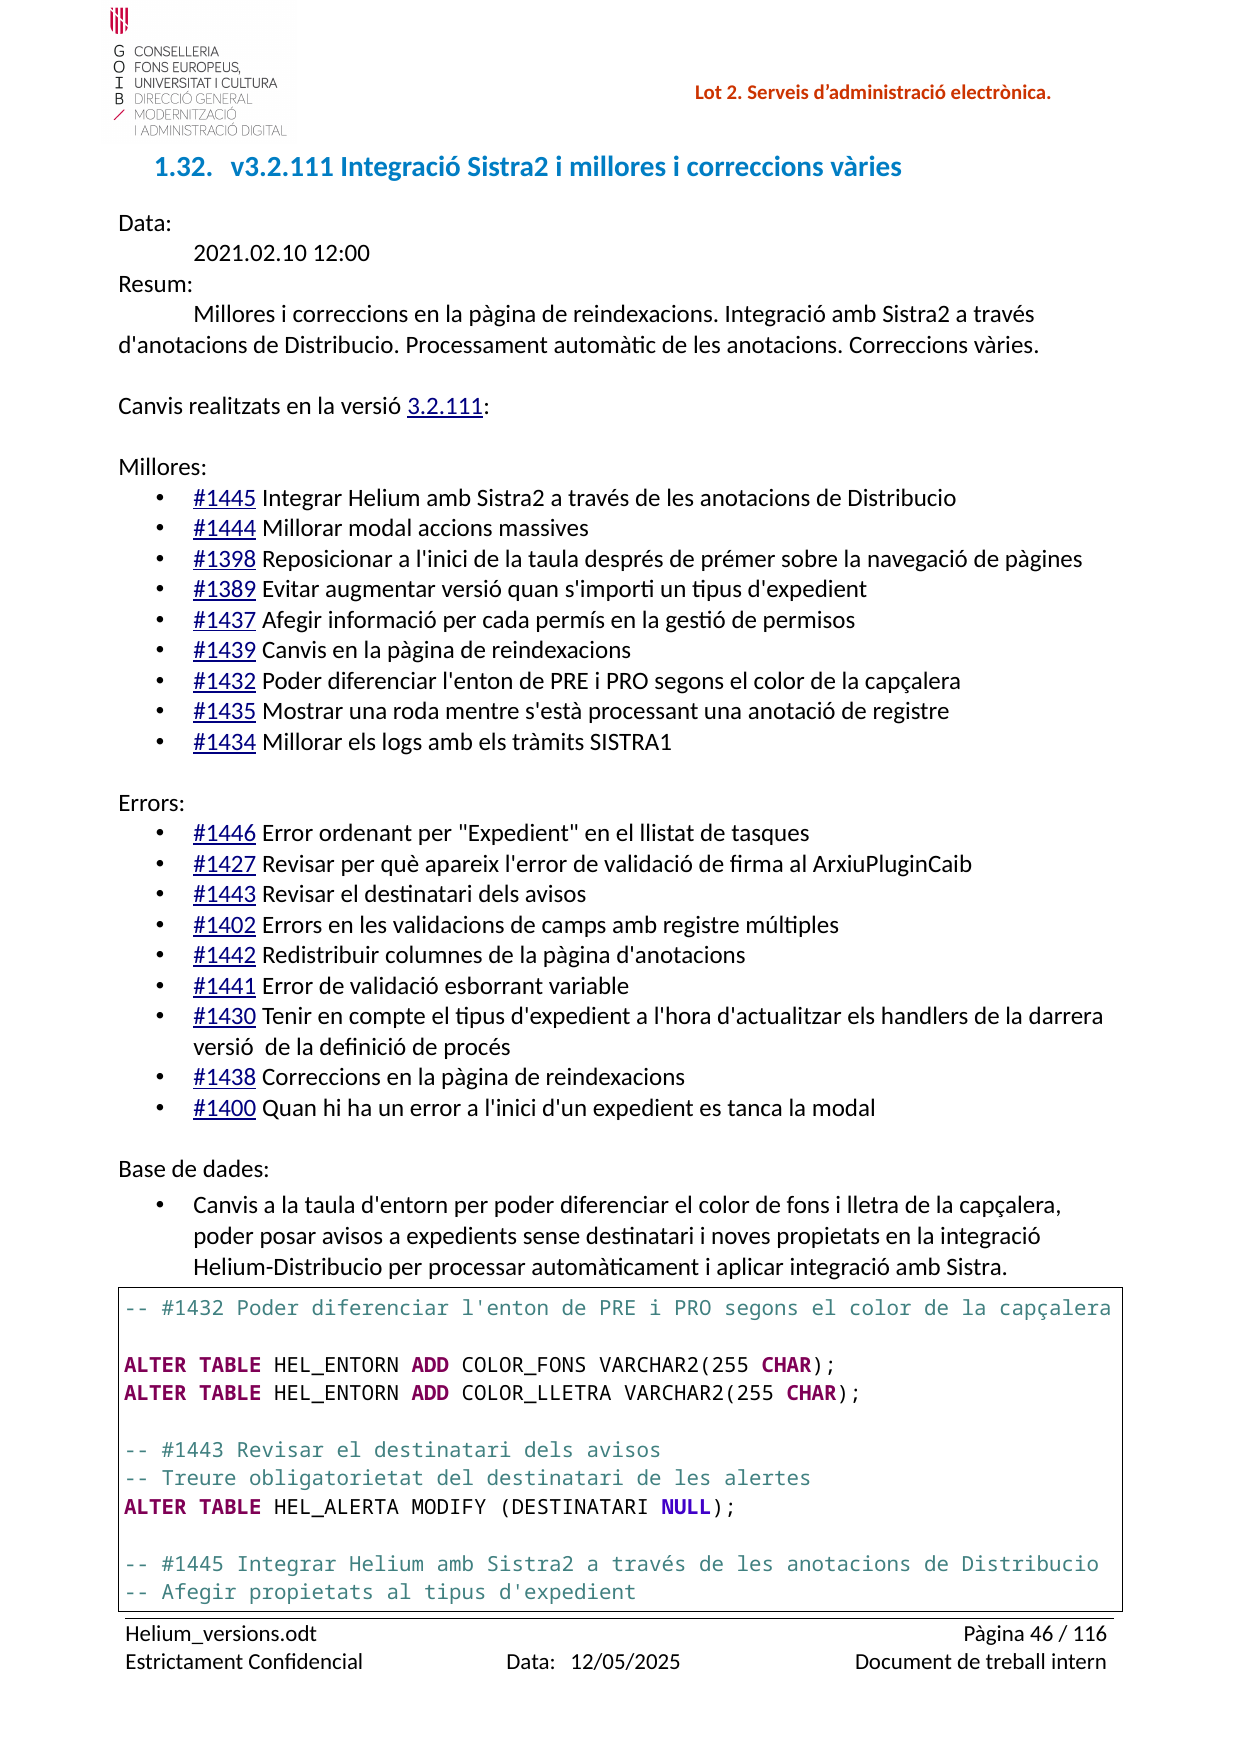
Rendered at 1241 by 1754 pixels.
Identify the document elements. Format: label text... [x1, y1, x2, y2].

list #1438 Correccions en la pàgina de reindexacions [156, 1062, 1122, 1092]
subtitle v3.2.111 Integració Sistra2 i millores i correccions vàries [153, 148, 1122, 183]
text Resum: [118, 268, 1122, 298]
list #1400 Quan hi ha un error a l'inici d'un expedient es tanca la modal [156, 1092, 1122, 1123]
text Millores i correccions en la pàgina de reindexacions. Integració amb Sistra2 a través d'anotacions de Distribucio. Processament automàtic de les anotacions. Correccions vàries. [118, 298, 1122, 359]
list #1445 Integrar Helium amb Sistra2 a través de les anotacions de Distribucio [156, 482, 1122, 512]
list #1389 Evitar augmentar versió quan s'importi un tipus d'expedient [156, 573, 1122, 604]
list #1446 Error ordenant per "Expedient" en el llistat de tasques [156, 817, 1122, 848]
text Canvis realitzats en la versió 3.2.111: [118, 390, 1122, 421]
table_header -- #1432 Poder diferenciar l'enton de PRE i PRO segons el color de la capçalera ALTER TABLE HEL_ENTORN ADD COLOR_FONS VARCHAR2(255 CHAR); ALTER TABLE HEL_ENTORN ADD COLOR_LLETRA VARCHAR2(255 CHAR); -- #1443 Revisar el destinatari dels avisos -- Treure obligatorietat del destinatari de les alertes ALTER TABLE HEL_ALERTA MODIFY (DESTINATARI NULL); -- #1445 Integrar Helium amb Sistra2 a través de les anotacions de Distribucio -- Afegir propietats al tipus d'expedient [119, 1288, 1122, 1611]
list #1427 Revisar per què apareix l'error de validació de firma al ArxiuPluginCaib [156, 848, 1122, 878]
list #1430 Tenir en compte el tipus d'expedient a l'hora d'actualitzar els handlers de la darrera versió de la definició de procés [156, 1001, 1122, 1062]
picture [100, 0, 297, 144]
list #1442 Redistribuir columnes de la pàgina d'anotacions [156, 939, 1122, 970]
text 2021.02.10 12:00 [118, 237, 1122, 268]
list Canvis a la taula d'entorn per poder diferenciar el color de fons i lletra de la capçalera, poder posar avisos a expedients sense destinatari i noves propietats en la integració Helium-Distribucio per processar automàticament i aplicar integració amb Sistra. [156, 1189, 1122, 1281]
text Errors: [118, 787, 1122, 817]
list #1398 Reposicionar a l'inici de la taula després de prémer sobre la navegació de pàgines [156, 543, 1122, 573]
list #1443 Revisar el destinatari dels avisos [156, 878, 1122, 909]
list #1434 Millorar els logs amb els tràmits SISTRA1 [156, 726, 1122, 756]
text Base de dades: [118, 1153, 1122, 1184]
list #1437 Afegir informació per cada permís en la gestió de permisos [156, 604, 1122, 634]
list #1402 Errors en les validacions de camps amb registre múltiples [156, 909, 1122, 939]
text Millores: [118, 451, 1122, 482]
list #1444 Millorar modal accions massives [156, 512, 1122, 543]
list #1441 Error de validació esborrant variable [156, 970, 1122, 1001]
list #1432 Poder diferenciar l'enton de PRE i PRO segons el color de la capçalera [156, 665, 1122, 695]
list #1435 Mostrar una roda mentre s'està processant una anotació de registre [156, 695, 1122, 726]
text Data: [118, 207, 1122, 237]
list #1439 Canvis en la pàgina de reindexacions [156, 634, 1122, 665]
